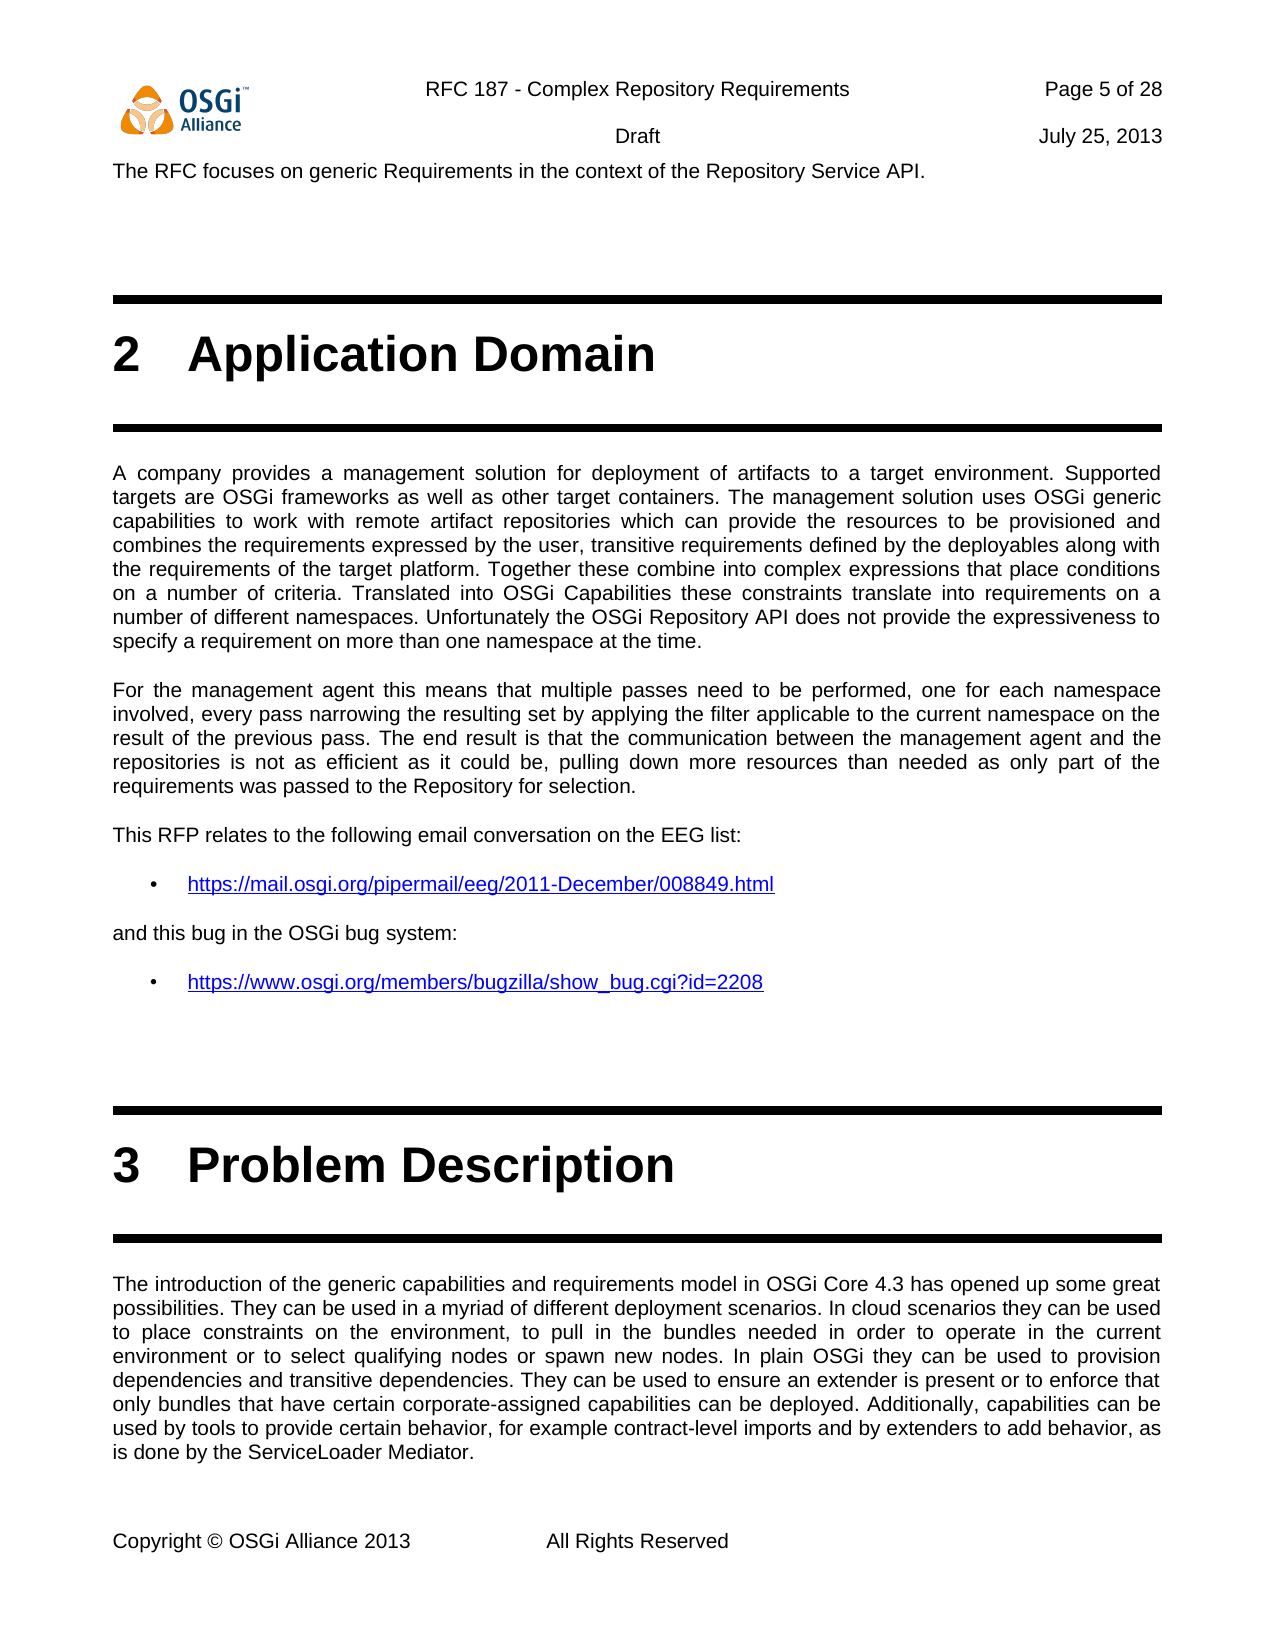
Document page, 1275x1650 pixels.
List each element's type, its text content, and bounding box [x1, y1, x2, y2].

subtitle Problem Description [112, 1107, 1162, 1243]
text A company provides a management solution for deployment of artifacts to a target environment. Supported targets are OSGi frameworks as well as other target containers. The management solution uses OSGi generic capabilities to work with remote artifact repositories which can provide the resources to be provisioned and combines the requirements expressed by the user, transitive requirements defined by the deployables along with the requirements of the target platform. Together these combine into complex expressions that place conditions on a number of criteria. Translated into OSGi Capabilities these constraints translate into requirements on a number of different namespaces. Unfortunately the OSGi Repository API does not provide the expressiveness to specify a requirement on more than one namespace at the time. [112, 461, 1162, 653]
text and this bug in the OSGi bug system: [112, 921, 1162, 944]
list https://www.osgi.org/members/bugzilla/show_bug.cgi?id=2208 [150, 969, 1162, 994]
picture [113, 78, 257, 142]
text The RFC focuses on generic Requirements in the context of the Repository Service API. [112, 159, 1162, 183]
subtitle Application Domain [112, 296, 1162, 432]
text For the management agent this means that multiple passes need to be performed, one for each namespace involved, every pass narrowing the resulting set by applying the filter applicable to the current namespace on the result of the previous pass. The end result is that the communication between the management agent and the repositories is not as efficient as it could be, pulling down more resources than needed as only part of the requirements was passed to the Repository for selection. [112, 678, 1162, 798]
list https://mail.osgi.org/pipermail/eeg/2011-December/008849.html [150, 872, 1162, 896]
text The introduction of the generic capabilities and requirements model in OSGi Core 4.3 has opened up some great possibilities. They can be used in a myriad of different deployment scenarios. In cloud scenarios they can be used to place constraints on the environment, to pull in the bundles needed in order to operate in the current environment or to select qualifying nodes or spawn new nodes. In plain OSGi they can be used to provision dependencies and transitive dependencies. They can be used to ensure an extender is present or to enforce that only bundles that have certain corporate-assigned capabilities can be deployed. Additionally, capabilities can be used by tools to provide certain behavior, for example contract-level imports and by extenders to add behavior, as is done by the ServiceLoader Mediator. [112, 1272, 1162, 1464]
text This RFP relates to the following email conversation on the EEG list: [112, 823, 1162, 847]
